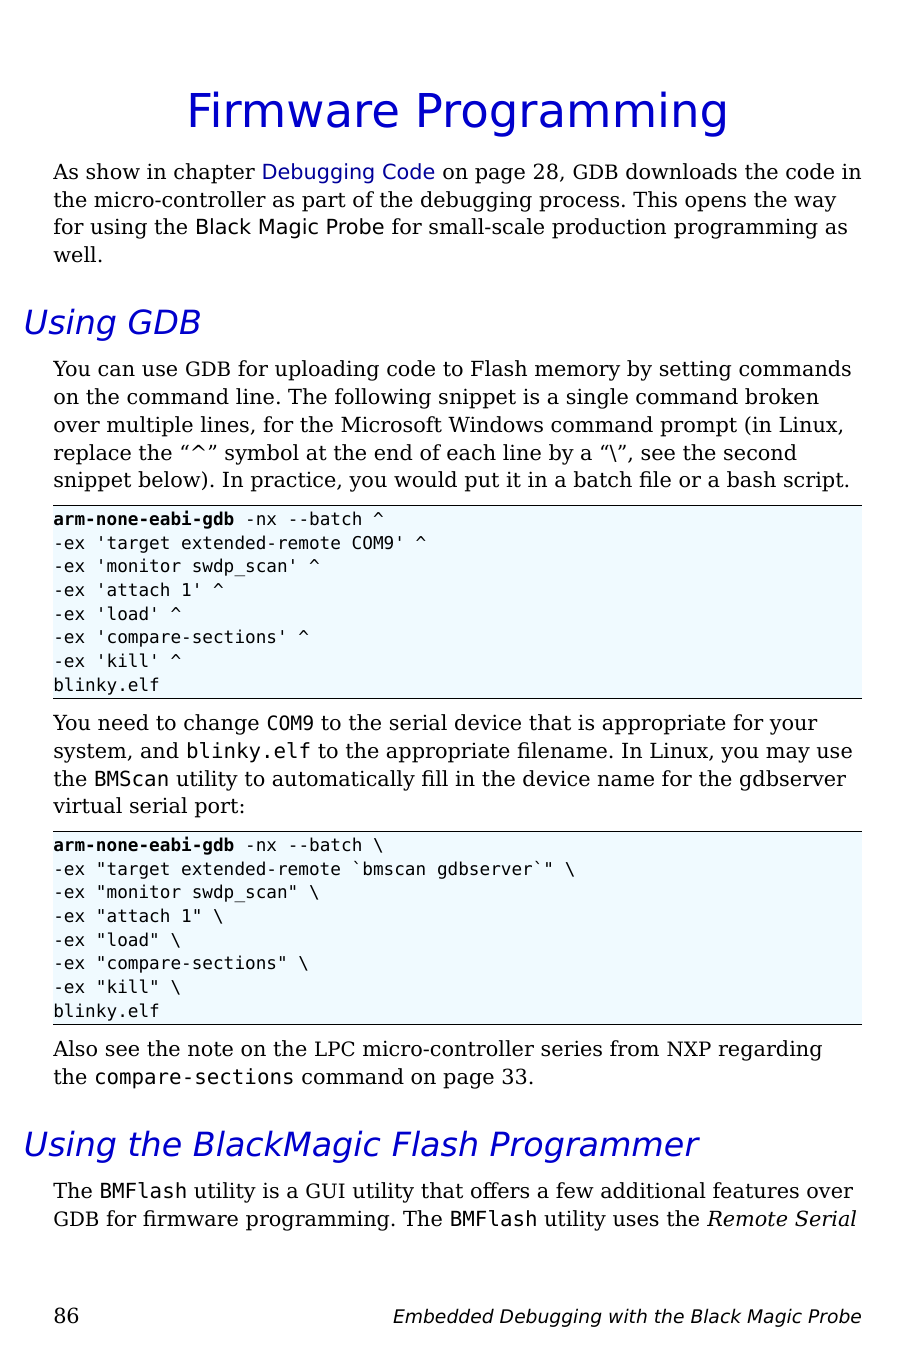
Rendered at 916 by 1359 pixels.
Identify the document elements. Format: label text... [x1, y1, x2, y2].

text -ex 'attach 1' ^ [53, 576, 862, 600]
text blinky.elf [53, 671, 862, 698]
text Also see the note on the LPC micro-controller series from NXP regarding the compare-sections command on page 33. [53, 1037, 862, 1089]
subtitle Using the BlackMagic Flash Programmer [24, 1125, 862, 1164]
text As show in chapter Debugging Code on page 28, GDB downloads the code in the micro-controller as part of the debugging process. This opens the way for using the Black Magic Probe for small-scale production programming as well. [53, 160, 862, 267]
text -ex "kill" \ [53, 973, 862, 997]
text arm-none-eabi-gdb -nx --batch ^ [53, 506, 862, 529]
text You can use GDB for uploading code to Flash memory by setting commands on the command line. The following snippet is a single command broken over multiple lines, for the Microsoft Windows command prompt (in Linux, replace the “^” symbol at the end of each line by a “\”, see the second snippet below). In practice, you would put it in a batch file or a bash script. [53, 357, 862, 493]
subtitle Firmware Programming [53, 84, 862, 138]
text -ex 'kill' ^ [53, 647, 862, 671]
subtitle Using GDB [24, 303, 862, 342]
text -ex "monitor swdp_scan" \ [53, 878, 862, 902]
text -ex 'monitor swdp_scan' ^ [53, 552, 862, 576]
text -ex 'target extended-remote COM9' ^ [53, 529, 862, 552]
text blinky.elf [53, 997, 862, 1024]
text -ex "compare-sections" \ [53, 949, 862, 973]
text You need to change COM9 to the serial device that is appropriate for your system, and blinky.elf to the appropriate filename. In Linux, you may use the BMScan utility to automatically fill in the device name for the gdbserver virtual serial port: [53, 711, 862, 819]
text -ex 'load' ^ [53, 600, 862, 623]
text -ex 'compare-sections' ^ [53, 623, 862, 647]
text arm-none-eabi-gdb -nx --batch \ [53, 832, 862, 855]
text -ex "attach 1" \ [53, 902, 862, 926]
text -ex "load" \ [53, 926, 862, 949]
text -ex "target extended-remote `bmscan gdbserver`" \ [53, 855, 862, 878]
text The BMFlash utility is a GUI utility that offers a few additional features over GDB for firmware programming. The BMFlash utility uses the Remote Serial [53, 1179, 862, 1231]
